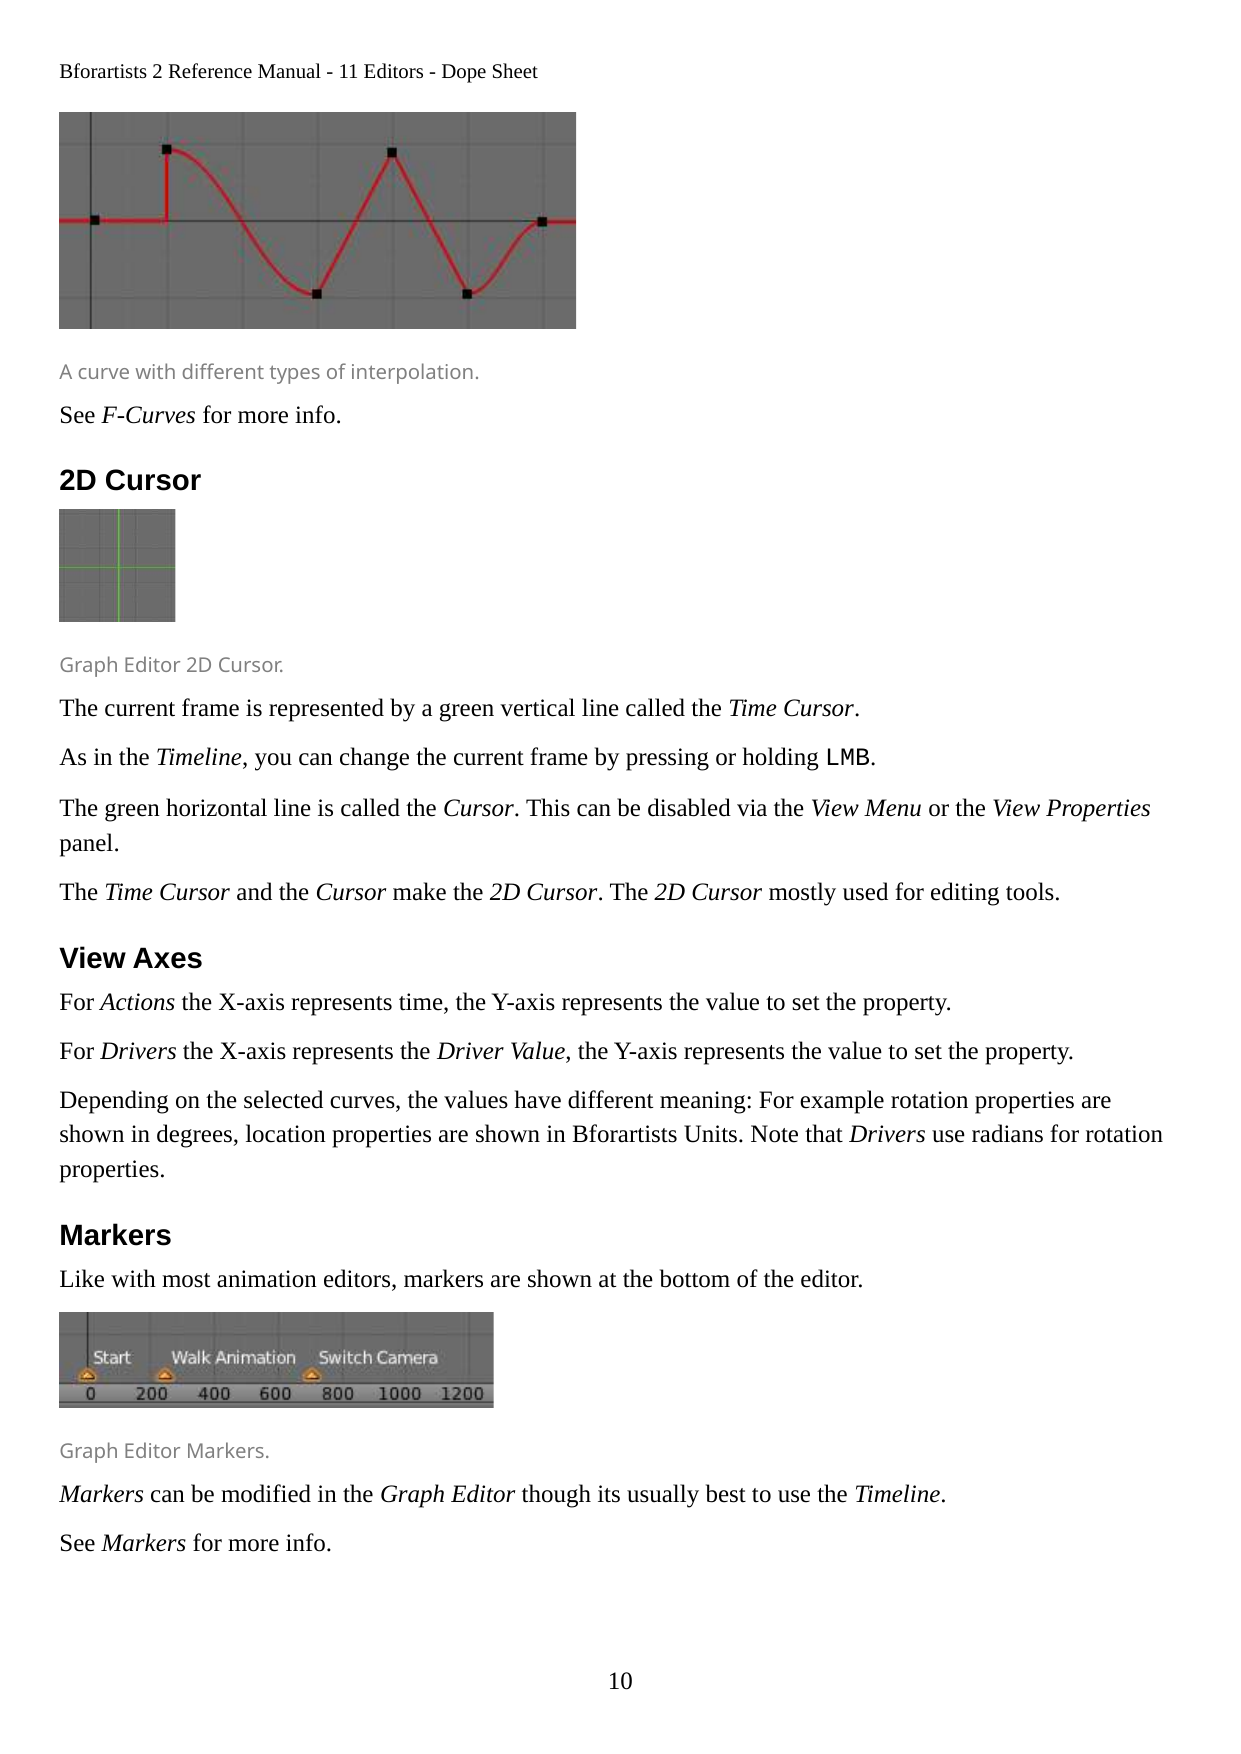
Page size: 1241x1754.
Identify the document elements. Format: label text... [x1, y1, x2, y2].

text Graph Editor Markers. [59, 1434, 1181, 1465]
text A curve with different types of interpolation. [59, 354, 1181, 385]
text Depending on the selected curves, the values have different meaning: For example rotation properties are shown in degrees, location properties are shown in Bforartists Units. Note that Drivers use radians for rotation properties. [59, 1085, 1181, 1183]
text As in the Timeline, you can change the current frame by pressing or holding LMB. [59, 742, 1181, 773]
text The current frame is represented by a green vertical line called the Time Cursor. [59, 693, 1181, 721]
picture [59, 112, 577, 329]
subtitle 2D Cursor [59, 463, 1181, 497]
text The Time Cursor and the Cursor make the 2D Cursor. The 2D Cursor mostly used for editing tools. [59, 877, 1181, 906]
text For Drivers the X-axis represents the Driver Value, the Y-axis represents the value to set the property. [59, 1036, 1181, 1064]
picture [59, 1312, 494, 1408]
subtitle Markers [59, 1217, 1181, 1251]
text Graph Editor 2D Cursor. [59, 647, 1181, 678]
text See Markers for more info. [59, 1528, 1181, 1557]
subtitle View Axes [59, 941, 1181, 974]
text Markers can be modified in the Graph Editor though its usually best to use the Timeline. [59, 1479, 1181, 1508]
picture [59, 509, 176, 622]
text Like with most animation editors, markers are shown at the bottom of the editor. [59, 1264, 1181, 1292]
text See F-Curves for more info. [59, 400, 1181, 428]
text The green horizontal line is called the Cursor. This can be disabled via the View Menu or the View Properties panel. [59, 793, 1181, 857]
text For Actions the X-axis represents time, the Y-axis represents the value to set the property. [59, 987, 1181, 1016]
